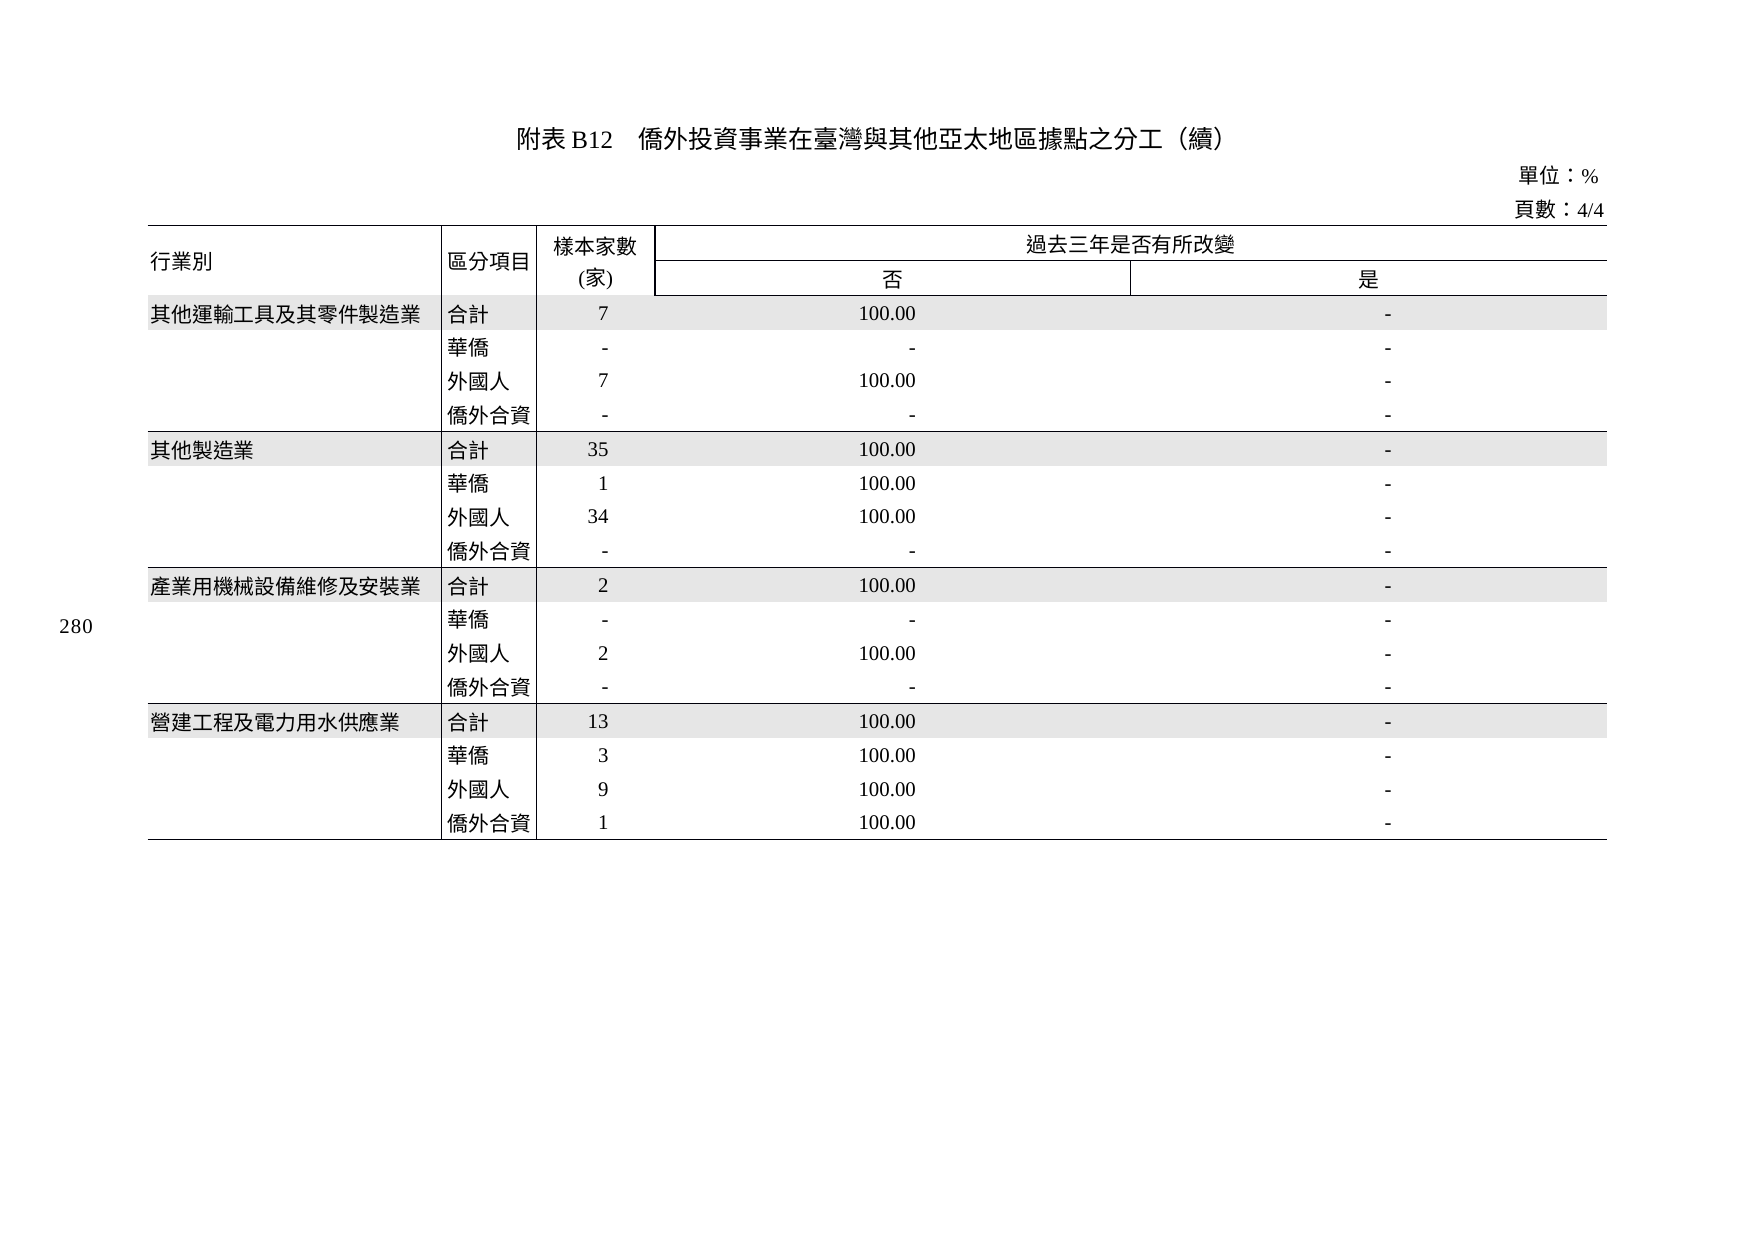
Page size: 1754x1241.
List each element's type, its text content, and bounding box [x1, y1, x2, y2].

table_cell [148, 330, 441, 363]
table_header 附表B12 僑外投資事業在臺灣與其他亞太地區據點之分工（續） [148, 118, 1607, 158]
table_cell - [1131, 738, 1607, 772]
table_cell 單位：% [148, 158, 1607, 192]
table_cell - [655, 602, 1131, 636]
table_cell 僑外合資 [442, 669, 536, 703]
table_cell 2 [537, 636, 655, 669]
table_cell - [1131, 772, 1607, 805]
table_cell 7 [537, 364, 655, 397]
table_cell 否 [656, 261, 1130, 295]
table_cell 9 [537, 772, 655, 805]
table_cell 100.00 [655, 636, 1131, 669]
table_cell - [1131, 397, 1607, 431]
table_cell - [537, 330, 655, 363]
table_cell 100.00 [655, 805, 1131, 839]
table_cell - [1131, 296, 1607, 330]
table_cell - [655, 669, 1131, 703]
table_cell [148, 636, 441, 669]
table_cell 合計 [442, 568, 536, 602]
table_cell 100.00 [655, 466, 1131, 499]
table_cell - [537, 397, 655, 431]
table_cell - [1131, 432, 1607, 466]
table_cell 華僑 [442, 738, 536, 772]
table_cell - [1131, 364, 1607, 397]
table_cell - [1131, 704, 1607, 738]
table_cell [148, 805, 441, 839]
table_cell - [1131, 466, 1607, 499]
table_cell - [537, 602, 655, 636]
table_cell - [537, 533, 655, 567]
table_cell 過去三年是否有所改變 [656, 226, 1607, 260]
table_cell 頁數：4/4 [148, 192, 1607, 225]
table_cell 合計 [442, 704, 536, 738]
table_cell 其他運輸工具及其零件製造業 [148, 295, 441, 330]
table_cell 華僑 [442, 330, 536, 363]
table_cell 華僑 [442, 466, 536, 499]
table_cell - [1131, 669, 1607, 703]
table_cell 樣本家數(家) [537, 226, 654, 295]
table_cell 區分項目 [442, 226, 536, 295]
table_cell - [1131, 636, 1607, 669]
table_cell [148, 500, 441, 533]
table_cell 100.00 [655, 296, 1131, 330]
table_cell 合計 [442, 295, 536, 330]
table_cell 行業別 [148, 226, 441, 295]
table_cell 外國人 [442, 364, 536, 397]
table_cell 1 [537, 805, 655, 839]
table_cell 僑外合資 [442, 805, 536, 839]
table_cell - [655, 330, 1131, 363]
table_cell - [1131, 805, 1607, 839]
table_cell 13 [537, 704, 655, 738]
table_cell [148, 738, 441, 772]
table_cell - [1131, 602, 1607, 636]
table_cell 7 [537, 295, 655, 330]
table_cell [148, 669, 441, 703]
table_cell 100.00 [655, 432, 1131, 466]
table_cell 營建工程及電力用水供應業 [148, 704, 441, 738]
table_cell [148, 364, 441, 397]
table_cell [148, 772, 441, 805]
table_cell 100.00 [655, 704, 1131, 738]
table_cell - [1131, 330, 1607, 363]
table_cell [148, 602, 441, 636]
table_cell 外國人 [442, 772, 536, 805]
table_cell - [655, 397, 1131, 431]
table_cell 3 [537, 738, 655, 772]
table_cell [148, 466, 441, 499]
table_cell 35 [537, 432, 655, 466]
table_cell 外國人 [442, 636, 536, 669]
table_cell 僑外合資 [442, 533, 536, 567]
table_cell 其他製造業 [148, 432, 441, 466]
table_cell - [1131, 568, 1607, 602]
table_cell - [537, 669, 655, 703]
table_cell 產業用機械設備維修及安裝業 [148, 568, 441, 602]
table_cell 2 [537, 568, 655, 602]
table_cell [148, 533, 441, 567]
table_cell [148, 397, 441, 431]
table_cell 合計 [442, 432, 536, 466]
table_cell - [1131, 500, 1607, 533]
table_cell - [1131, 533, 1607, 567]
table_cell 100.00 [655, 568, 1131, 602]
table_cell 是 [1131, 261, 1607, 295]
table_cell 華僑 [442, 602, 536, 636]
table_cell 100.00 [655, 738, 1131, 772]
table_cell 100.00 [655, 364, 1131, 397]
table_cell 僑外合資 [442, 397, 536, 431]
table_cell 外國人 [442, 500, 536, 533]
table_cell 100.00 [655, 500, 1131, 533]
table_cell - [655, 533, 1131, 567]
table_cell 1 [537, 466, 655, 499]
table_cell 34 [537, 500, 655, 533]
table_cell 100.00 [655, 772, 1131, 805]
